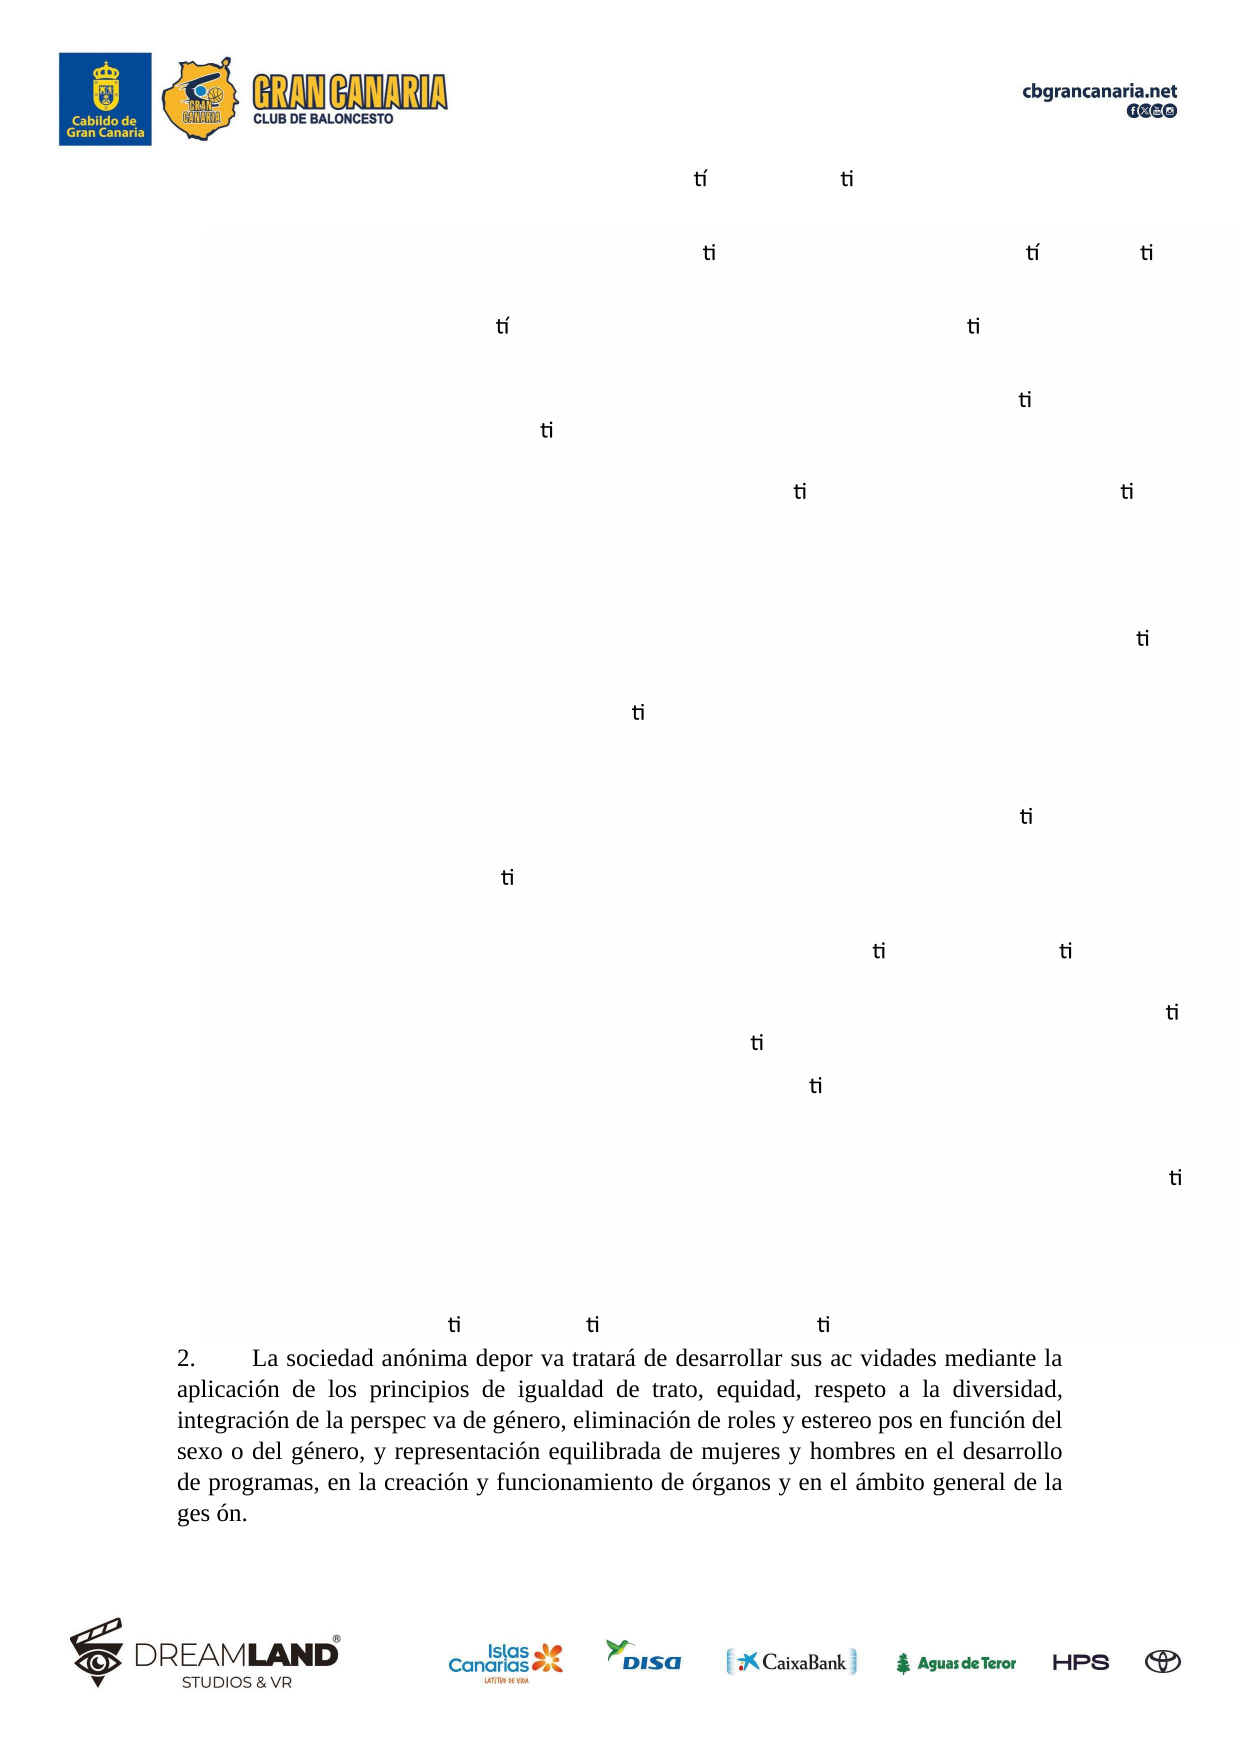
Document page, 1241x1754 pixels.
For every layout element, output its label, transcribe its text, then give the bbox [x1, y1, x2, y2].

list La sociedad anónima depor va tratará de desarrollar sus ac vidades mediante la aplicación de los principios de igualdad de trato, equidad, respeto a la diversidad, integración de la perspec va de género, eliminación de roles y estereo pos en función del sexo o del género, y representación equilibrada de mujeres y hombres en el desarrollo de programas, en la creación y funcionamiento de órganos y en el ámbito general de la ges ón. [177, 1343, 1063, 1527]
